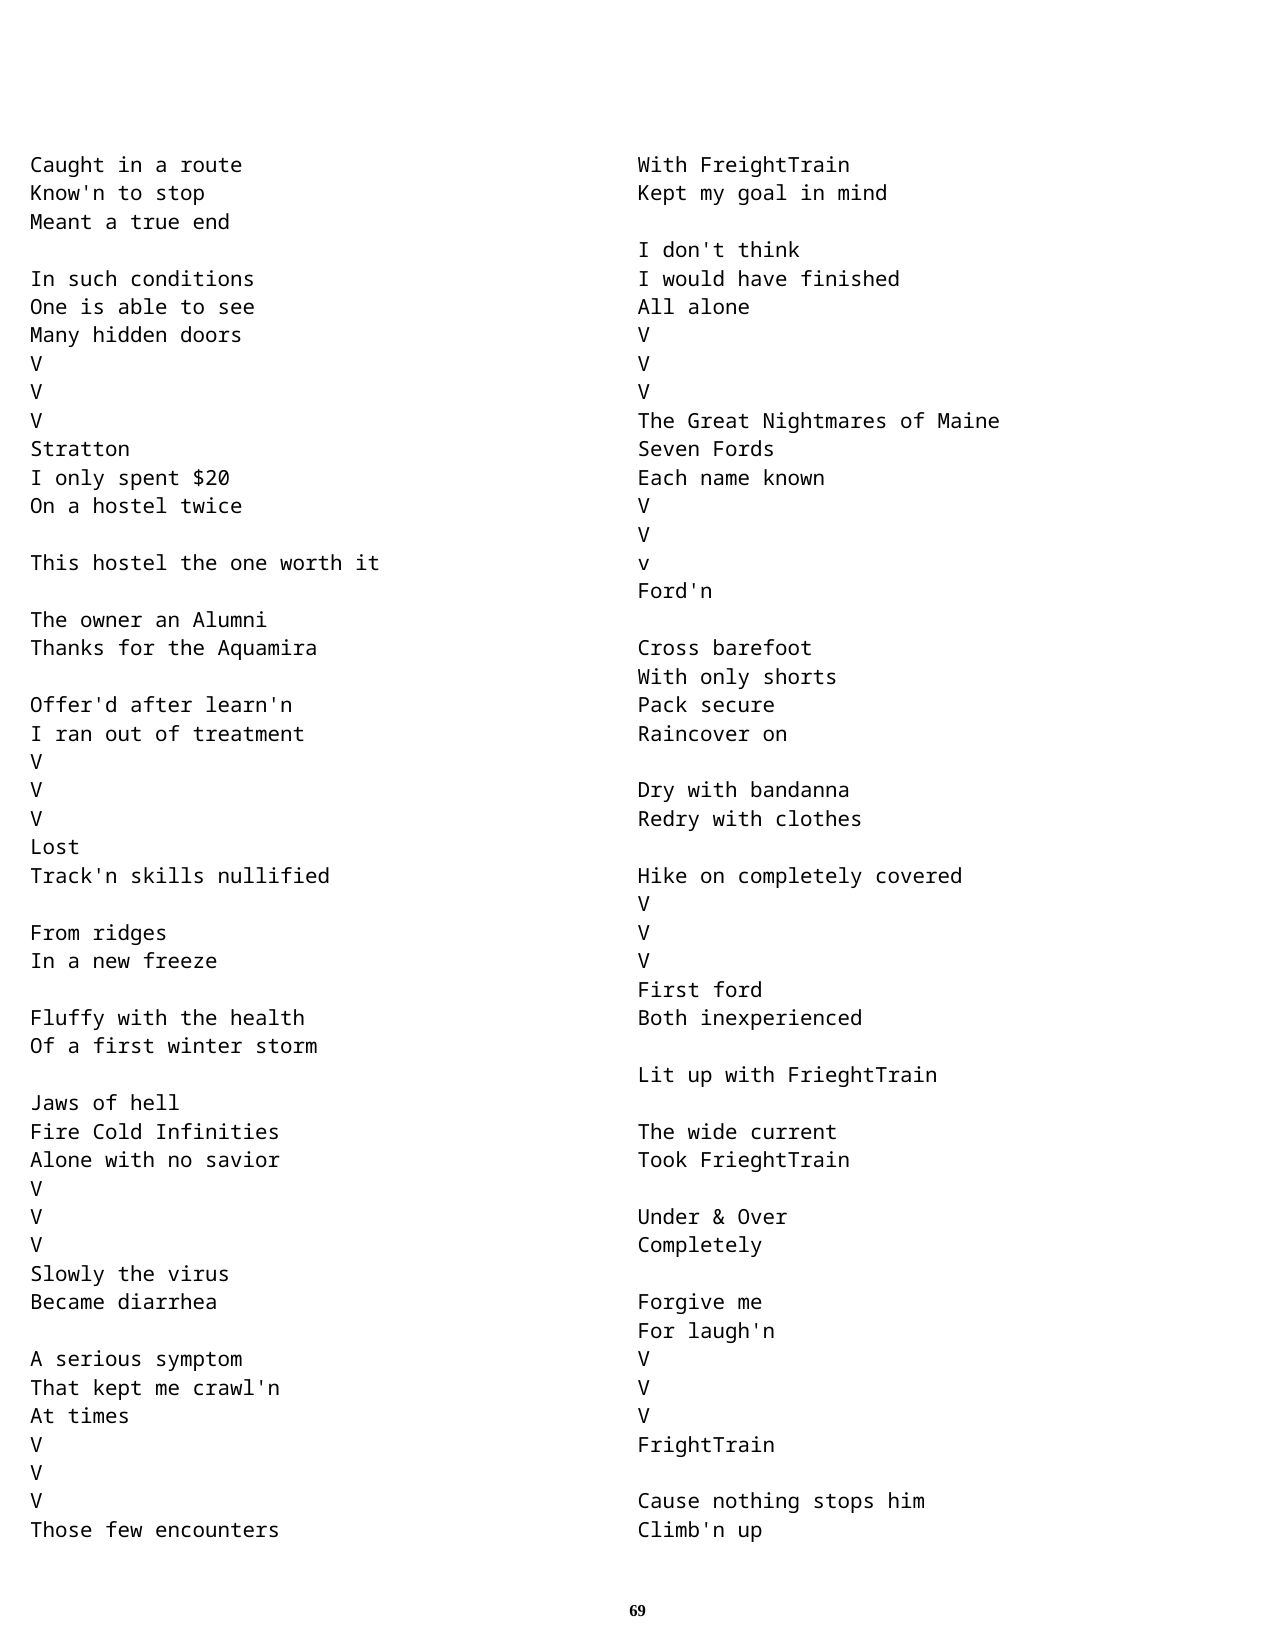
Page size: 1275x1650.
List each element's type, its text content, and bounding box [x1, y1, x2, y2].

text V [30, 747, 637, 776]
text Stratton [30, 434, 637, 463]
text Became diarrhea [30, 1287, 637, 1316]
text V [637, 491, 1245, 520]
text In a new freeze [30, 946, 637, 975]
text V [637, 1344, 1245, 1373]
text V [637, 377, 1245, 406]
text The owner an Alumni [30, 605, 637, 633]
text With only shorts [637, 662, 1245, 690]
text The wide current [637, 1117, 1245, 1145]
text I don't think [637, 235, 1245, 264]
text V [30, 406, 637, 434]
text V [30, 804, 637, 832]
text V [637, 918, 1245, 946]
text V [30, 1202, 637, 1231]
text V [30, 1430, 637, 1458]
text Many hidden doors [30, 321, 637, 349]
text V [637, 349, 1245, 377]
text Jaws of hell [30, 1088, 637, 1117]
text That kept me crawl'n [30, 1373, 637, 1401]
text This hostel the one worth it [30, 548, 637, 577]
text First ford [637, 975, 1245, 1003]
text Ford'n [637, 577, 1245, 605]
text Cause nothing stops him [637, 1487, 1245, 1515]
text At times [30, 1401, 637, 1430]
text Kept my goal in mind [637, 178, 1245, 207]
text I ran out of treatment [30, 719, 637, 747]
text Meant a true end [30, 207, 637, 235]
text Hike on completely covered [637, 861, 1245, 889]
text Raincover on [637, 719, 1245, 747]
text Seven Fords [637, 434, 1245, 463]
text Dry with bandanna [637, 776, 1245, 804]
text Fluffy with the health [30, 1003, 637, 1032]
text From ridges [30, 918, 637, 946]
text V [637, 520, 1245, 548]
text In such conditions [30, 264, 637, 292]
text Redry with clothes [637, 804, 1245, 832]
text Slowly the virus [30, 1259, 637, 1287]
text V [637, 1401, 1245, 1430]
text Fire Cold Infinities [30, 1117, 637, 1145]
text Those few encounters [30, 1515, 637, 1543]
text FrightTrain [637, 1430, 1245, 1458]
text v [637, 548, 1245, 577]
text V [30, 1231, 637, 1259]
text Both inexperienced [637, 1003, 1245, 1032]
text On a hostel twice [30, 491, 637, 520]
text Of a first winter storm [30, 1032, 637, 1060]
text V [30, 1174, 637, 1202]
text I only spent $20 [30, 463, 637, 491]
text Completely [637, 1231, 1245, 1259]
text One is able to see [30, 292, 637, 321]
text Know'n to stop [30, 178, 637, 207]
text V [637, 946, 1245, 975]
text Forgive me [637, 1287, 1245, 1316]
text V [637, 321, 1245, 349]
text All alone [637, 292, 1245, 321]
text V [30, 377, 637, 406]
text Took FrieghtTrain [637, 1145, 1245, 1174]
text Under & Over [637, 1202, 1245, 1231]
text A serious symptom [30, 1344, 637, 1373]
text I would have finished [637, 264, 1245, 292]
text For laugh'n [637, 1316, 1245, 1344]
text V [30, 776, 637, 804]
text Each name known [637, 463, 1245, 491]
text V [637, 889, 1245, 918]
text Offer'd after learn'n [30, 690, 637, 719]
text Pack secure [637, 690, 1245, 719]
text The Great Nightmares of Maine [637, 406, 1245, 434]
text V [30, 1458, 637, 1487]
text Track'n skills nullified [30, 861, 637, 889]
text Lit up with FrieghtTrain [637, 1060, 1245, 1088]
text V [637, 1373, 1245, 1401]
text Lost [30, 832, 637, 861]
text V [30, 1487, 637, 1515]
text Thanks for the Aquamira [30, 633, 637, 662]
text V [30, 349, 637, 377]
text Climb'n up [637, 1515, 1245, 1543]
text Cross barefoot [637, 633, 1245, 662]
text Alone with no savior [30, 1145, 637, 1174]
text Caught in a route [30, 150, 637, 178]
text With FreightTrain [637, 150, 1245, 178]
